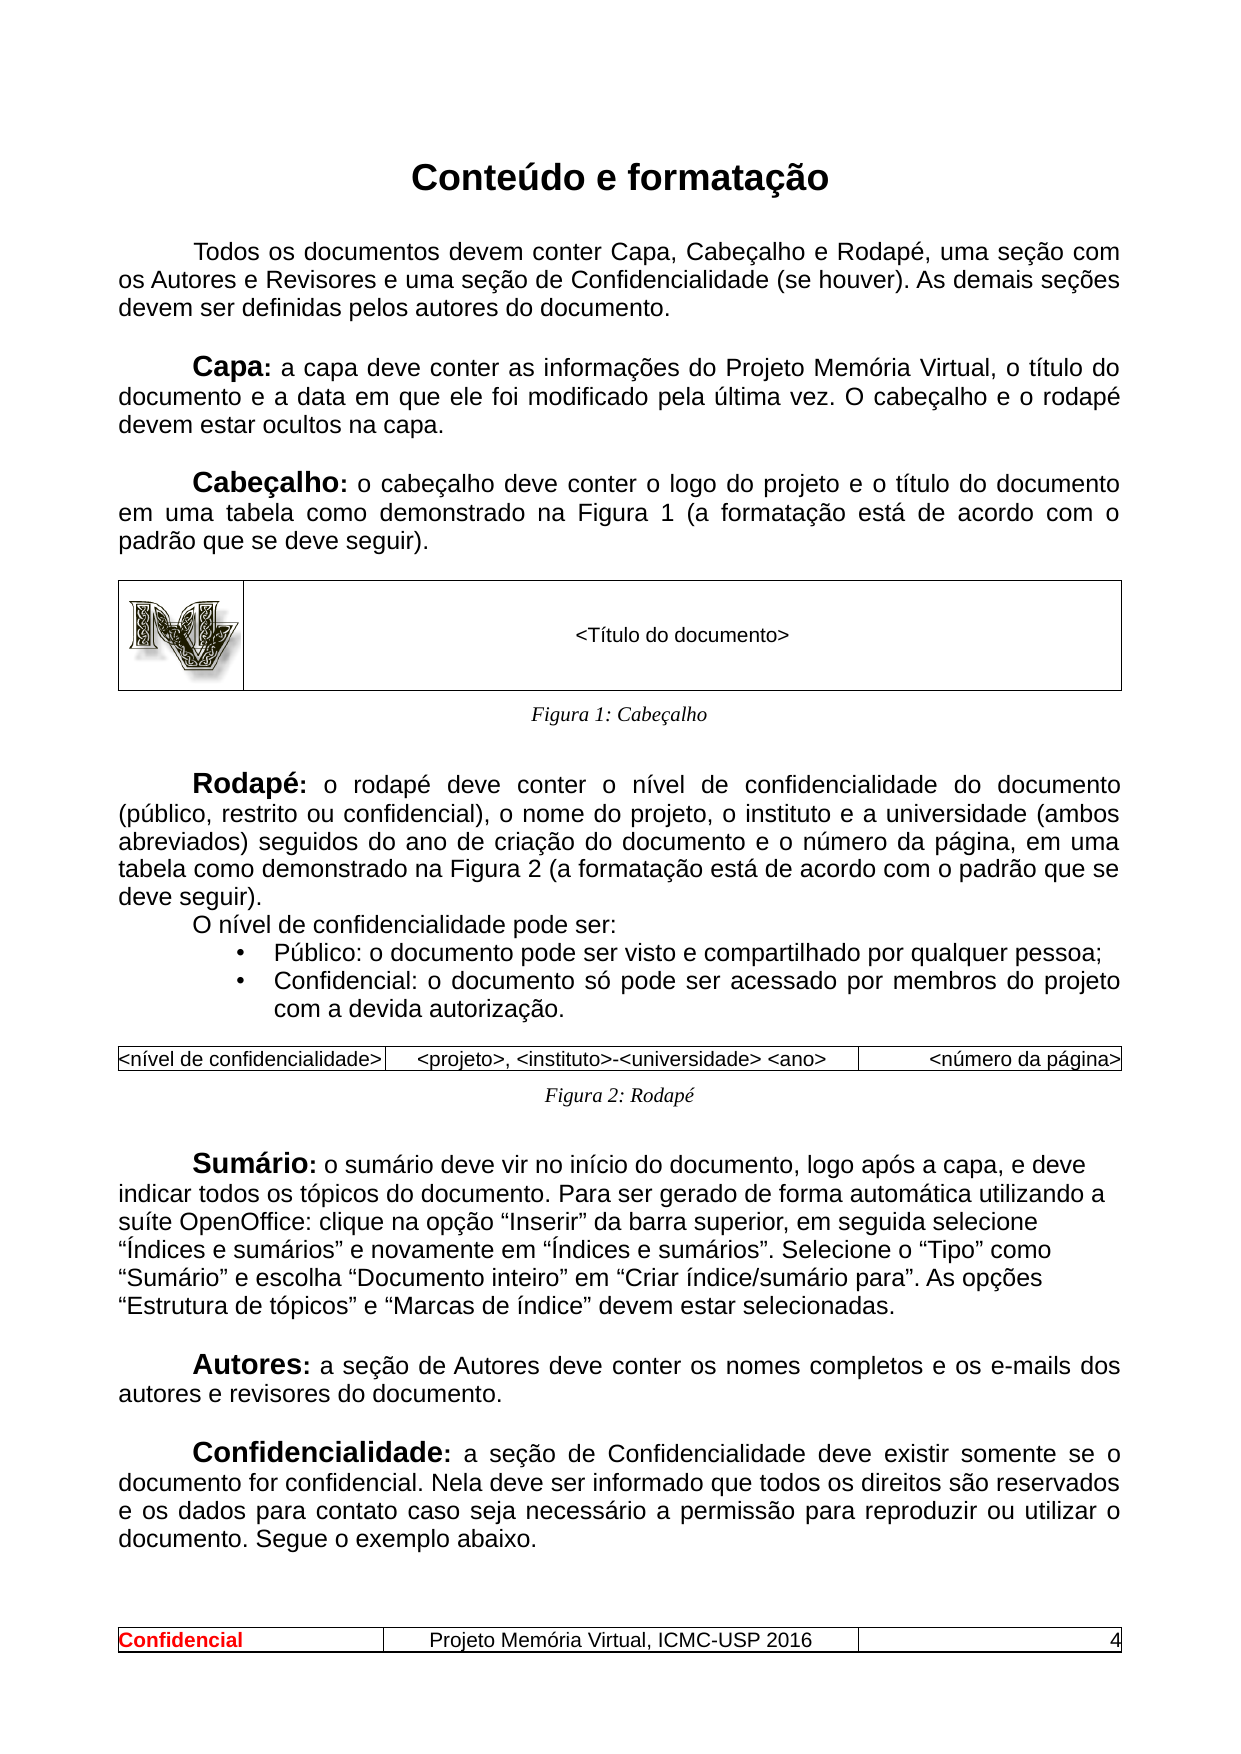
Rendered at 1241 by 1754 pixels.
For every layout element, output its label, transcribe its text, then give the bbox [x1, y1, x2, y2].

table_header [119, 585, 243, 690]
text Cabeçalho: o cabeçalho deve conter o logo do projeto e o título do documento em uma tabela como demonstrado na Figura 1 (a formatação está de acordo com o padrão que se deve seguir). [118, 466, 1122, 555]
subtitle Conteúdo e formatação [118, 156, 1122, 198]
text Todos os documentos devem conter Capa, Cabeçalho e Rodapé, uma seção com os Autores e Revisores e uma seção de Confidencialidade (se houver). As demais seções devem ser definidas pelos autores do documento. [118, 238, 1122, 322]
table_header <nível de confidencialidade> [119, 1047, 385, 1070]
picture [122, 584, 242, 687]
text Figura 1: Cabeçalho [118, 703, 1122, 726]
table_header <número da página> [859, 1047, 1121, 1070]
text O nível de confidencialidade pode ser: [118, 911, 1122, 939]
text Figura 2: Rodapé [118, 1084, 1122, 1107]
text Rodapé: o rodapé deve conter o nível de confidencialidade do documento (público, restrito ou confidencial), o nome do projeto, o instituto e a universidade (ambos abreviados) seguidos do ano de criação do documento e o número da página, em uma tabela como demonstrado na Figura 2 (a formatação está de acordo com o padrão que se deve seguir). [118, 767, 1122, 911]
list Público: o documento pode ser visto e compartilhado por qualquer pessoa; [236, 939, 1122, 967]
text Capa: a capa deve conter as informações do Projeto Memória Virtual, o título do documento e a data em que ele foi modificado pela última vez. O cabeçalho e o rodapé devem estar ocultos na capa. [118, 350, 1122, 438]
table_header <Título do documento> [244, 581, 1121, 690]
table_header <projeto>, <instituto>-<universidade> <ano> [386, 1047, 858, 1070]
text Sumário: o sumário deve vir no início do documento, logo após a capa, e deve indicar todos os tópicos do documento. Para ser gerado de forma automática utilizando a suíte OpenOffice: clique na opção “Inserir” da barra superior, em seguida selecione “Índices e sumários” e novamente em “Índices e sumários”. Selecione o “Tipo” como “Sumário” e escolha “Documento inteiro” em “Criar índice/sumário para”. As opções “Estrutura de tópicos” e “Marcas de índice” devem estar selecionadas. [118, 1147, 1122, 1320]
list Confidencial: o documento só pode ser acessado por membros do projeto com a devida autorização. [236, 967, 1122, 1023]
text Autores: a seção de Autores deve conter os nomes completos e os e-mails dos autores e revisores do documento. [118, 1348, 1122, 1408]
text Confidencialidade: a seção de Confidencialidade deve existir somente se o documento for confidencial. Nela deve ser informado que todos os direitos são reservados e os dados para contato caso seja necessário a permissão para reproduzir ou utilizar o documento. Segue o exemplo abaixo. [118, 1436, 1122, 1552]
